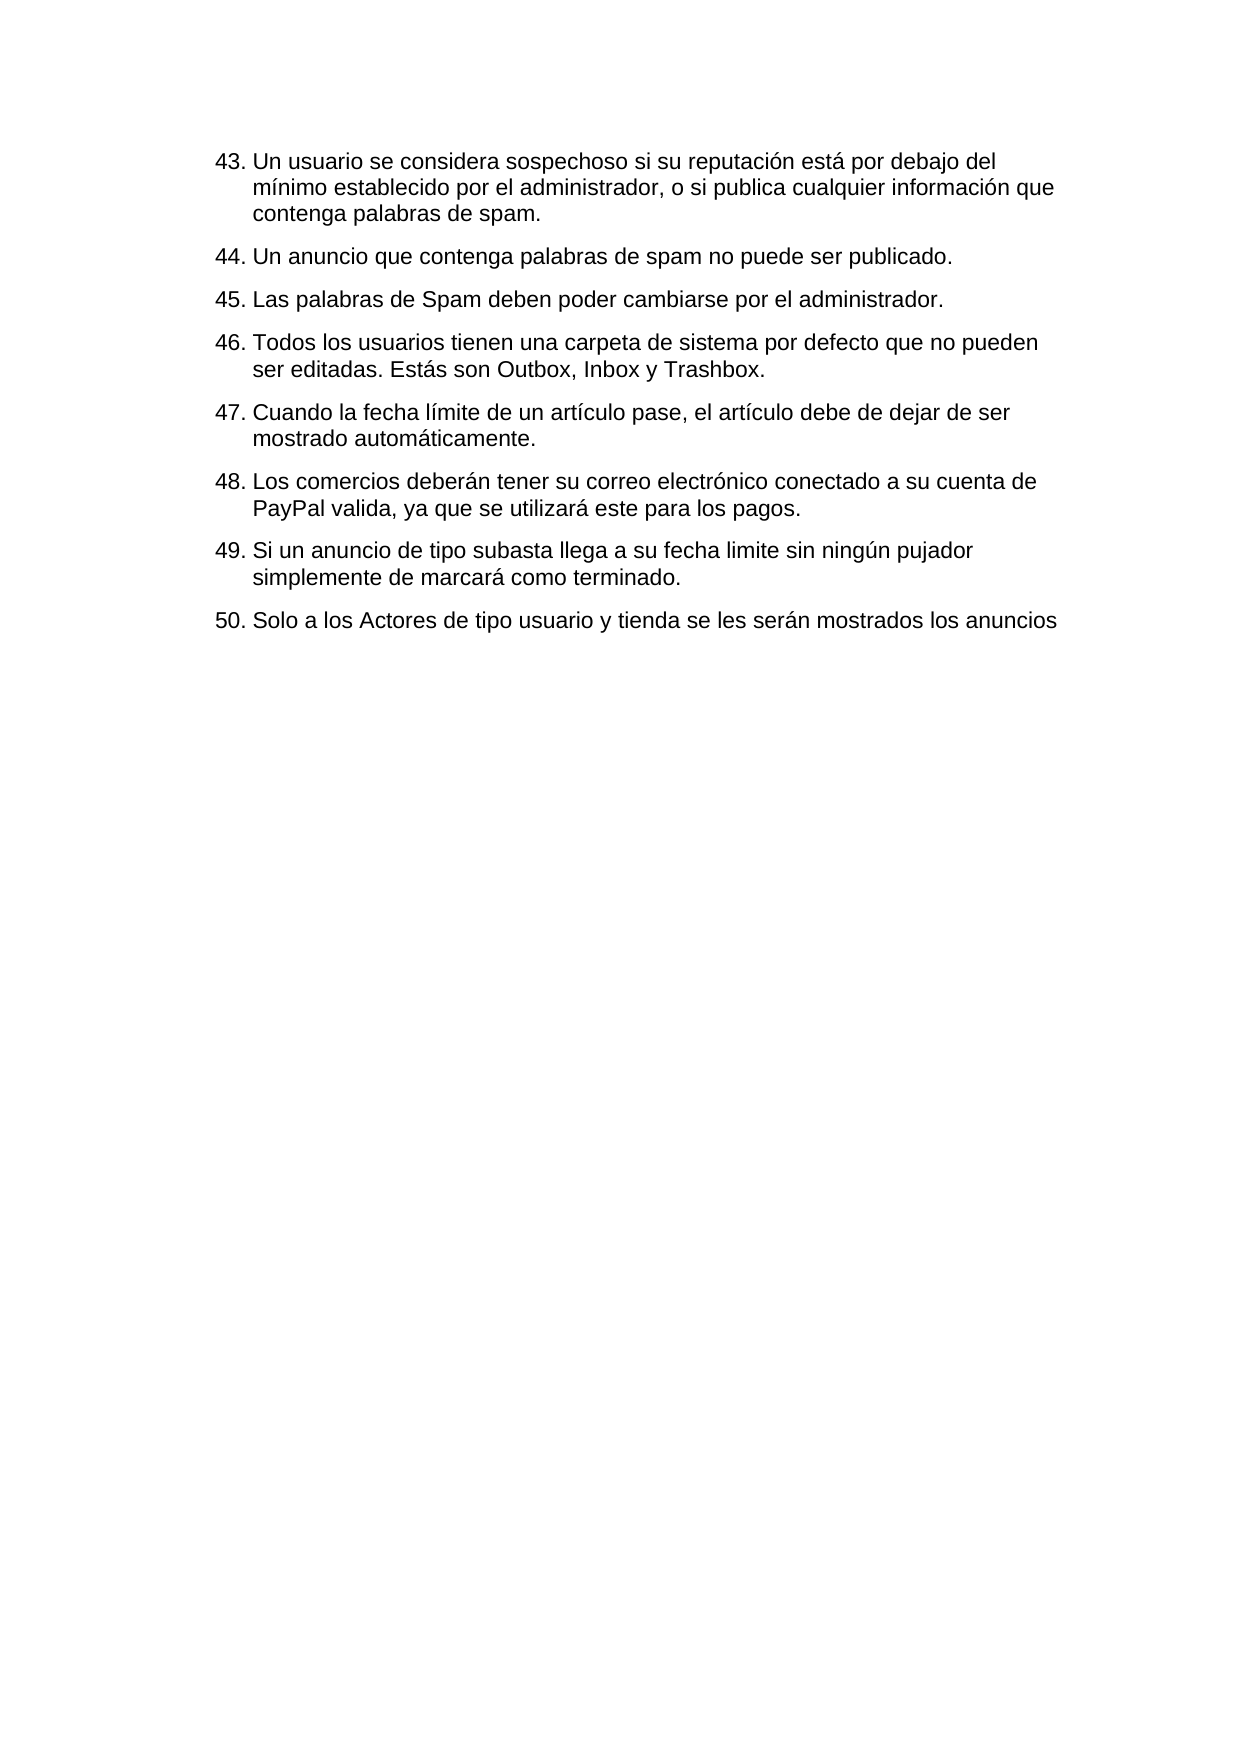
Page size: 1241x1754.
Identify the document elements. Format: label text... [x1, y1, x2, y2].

list Los comercios deberán tener su correo electrónico conectado a su cuenta de PayPal valida, ya que se utilizará este para los pagos. [215, 468, 1063, 521]
list Las palabras de Spam deben poder cambiarse por el administrador. [215, 286, 1063, 313]
list Un anuncio que contenga palabras de spam no puede ser publicado. [215, 243, 1063, 270]
list Si un anuncio de tipo subasta llega a su fecha limite sin ningún pujador simplemente de marcará como terminado. [215, 537, 1063, 590]
list Solo a los Actores de tipo usuario y tienda se les serán mostrados los anuncios [215, 607, 1063, 633]
list Cuando la fecha límite de un artículo pase, el artículo debe de dejar de ser mostrado automáticamente. [215, 399, 1063, 451]
list Un usuario se considera sospechoso si su reputación está por debajo del mínimo establecido por el administrador, o si publica cualquier información que contenga palabras de spam. [215, 148, 1063, 227]
list Todos los usuarios tienen una carpeta de sistema por defecto que no pueden ser editadas. Estás son Outbox, Inbox y Trashbox. [215, 329, 1063, 382]
